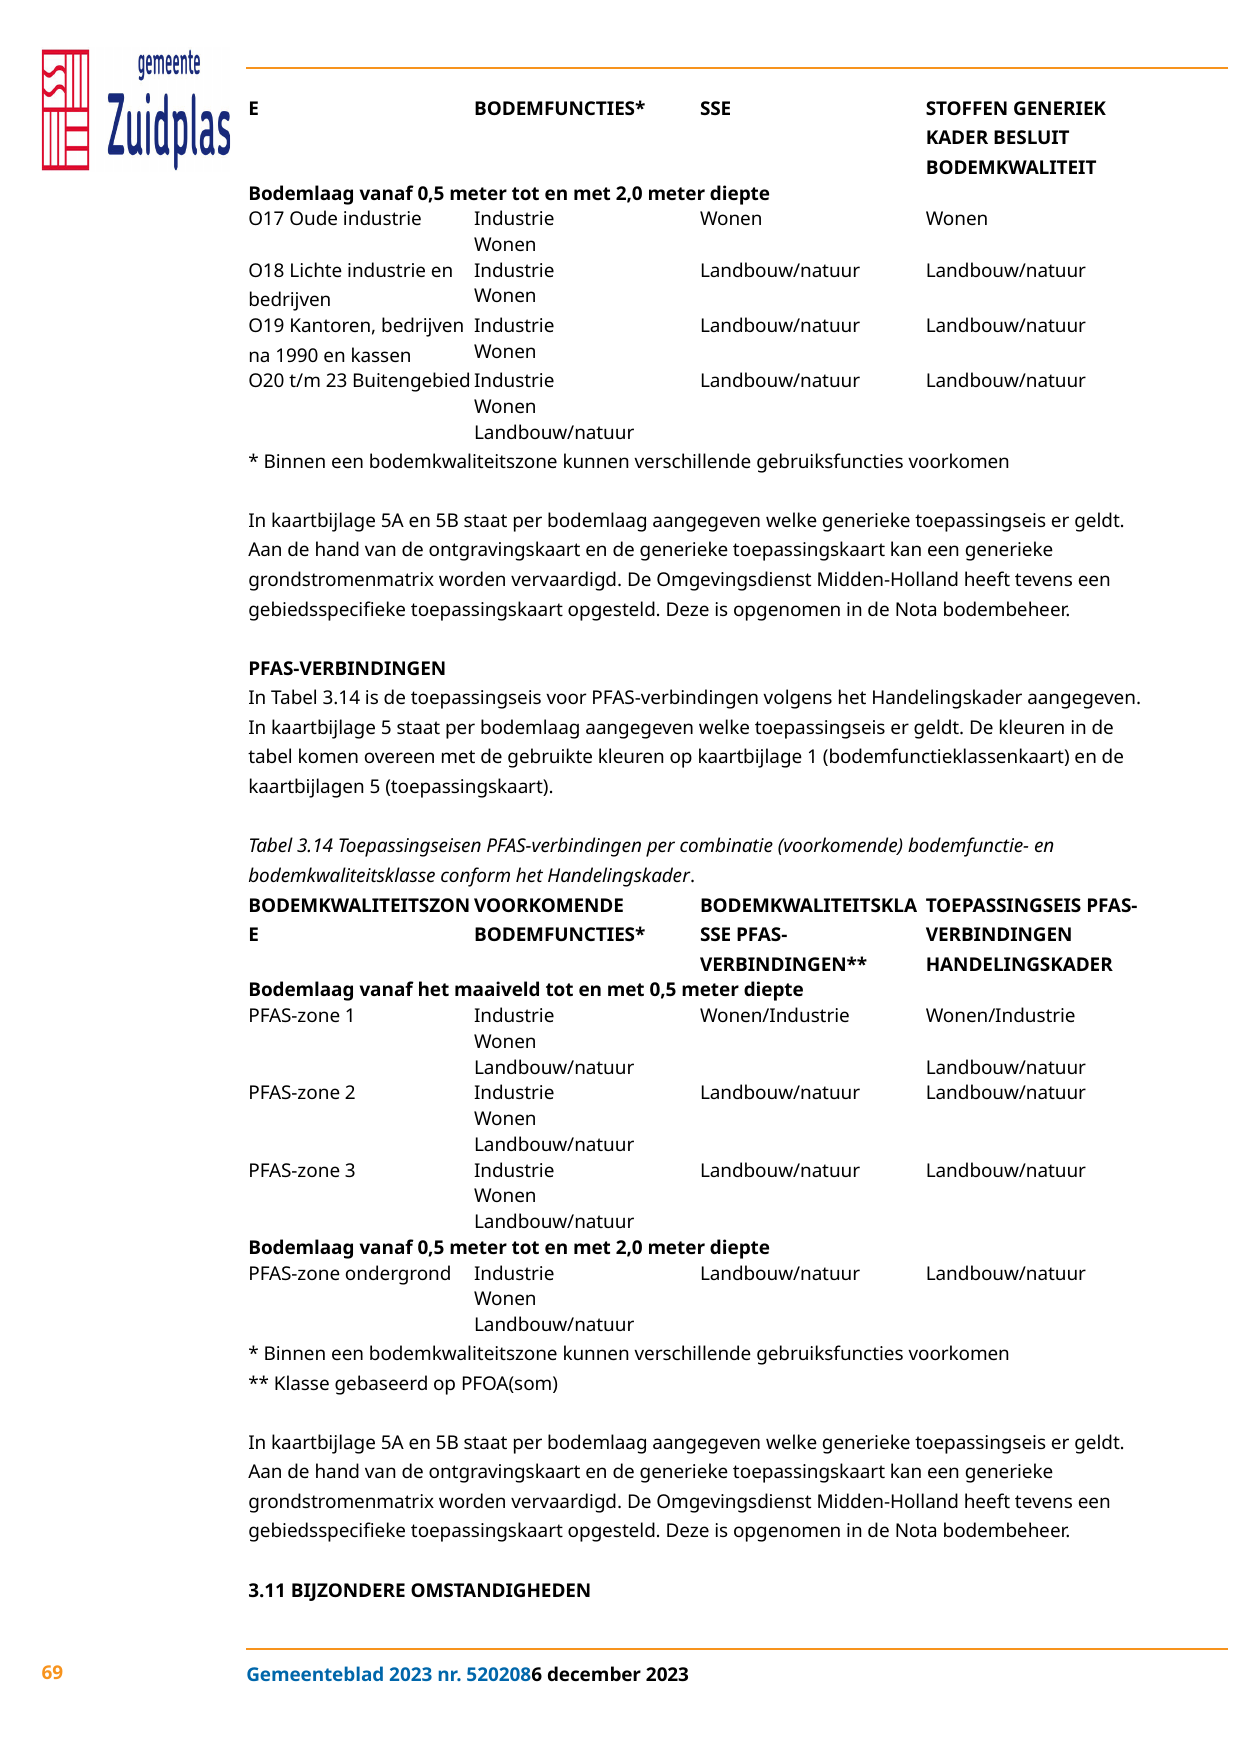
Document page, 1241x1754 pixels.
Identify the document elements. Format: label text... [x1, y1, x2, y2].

table_cell Landbouw/natuur [700, 1157, 926, 1234]
table_cell Landbouw/natuur [926, 1054, 1152, 1079]
table_cell Wonen [474, 1285, 700, 1311]
table_cell O18 Lichte industrie en bedrijven [248, 257, 474, 312]
table_cell Wonen/Industrie [926, 1003, 1152, 1054]
table_cell Landbouw/natuur [474, 419, 700, 445]
text * Binnen een bodemkwaliteitszone kunnen verschillende gebruiksfuncties voorkomen [248, 448, 1152, 474]
table_cell Wonen [926, 205, 1152, 257]
table_cell Landbouw/natuur [474, 1208, 700, 1234]
table_cell Industrie [474, 1260, 700, 1285]
table_cell Landbouw/natuur [926, 1080, 1152, 1157]
table_cell Wonen [474, 283, 700, 312]
table_cell Landbouw/natuur [926, 1260, 1152, 1337]
table_cell PFAS-zone ondergrond [248, 1260, 474, 1337]
table_cell Wonen [474, 1183, 700, 1208]
table_cell PFAS-zone 1 [248, 1003, 474, 1079]
table_header STOFFEN GENERIEK KADER BESLUIT BODEMKWALITEIT [926, 95, 1152, 180]
table_cell Bodemlaag vanaf 0,5 meter tot en met 2,0 meter diepte [248, 1234, 1152, 1260]
table_cell Industrie [474, 312, 700, 338]
table_cell Landbouw/natuur [700, 1260, 926, 1337]
table_header TOEPASSINGSEIS PFAS-VERBINDINGEN HANDELINGSKADER [926, 892, 1152, 977]
table_header BODEMKWALITEITSZONE [248, 892, 474, 977]
table_cell Wonen [700, 205, 926, 257]
table_cell Industrie [474, 1003, 700, 1028]
table_cell Landbouw/natuur [926, 1157, 1152, 1234]
table_cell Landbouw/natuur [926, 312, 1152, 367]
table_cell Industrie [474, 1080, 700, 1105]
table_cell Industrie [474, 205, 700, 231]
text PFAS-VERBINDINGEN [248, 655, 1152, 681]
table_header SSE [700, 95, 926, 180]
table_cell Wonen [474, 1028, 700, 1054]
table_cell Bodemlaag vanaf het maaiveld tot en met 0,5 meter diepte [248, 977, 1152, 1002]
table_cell Wonen [474, 338, 700, 367]
table_cell Wonen [474, 231, 700, 257]
text Tabel 3.14 Toepassingseisen PFAS-verbindingen per combinatie (voorkomende) bodemfunctie- en bodemkwaliteitsklasse conform het Handelingskader. [248, 832, 1152, 888]
table_cell Industrie [474, 1157, 700, 1182]
table_cell Wonen [474, 393, 700, 419]
table_cell Landbouw/natuur [700, 368, 926, 445]
table_header VOORKOMENDE BODEMFUNCTIES* [474, 892, 700, 977]
table_cell O17 Oude industrie [248, 205, 474, 257]
text In Tabel 3.14 is de toepassingseis voor PFAS-verbindingen volgens het Handelingskader aangegeven. In kaartbijlage 5 staat per bodemlaag aangegeven welke toepassingseis er geldt. De kleuren in de tabel komen overeen met de gebruikte kleuren op kaartbijlage 1 (bodemfunctieklassenkaart) en de kaartbijlagen 5 (toepassingskaart). [248, 684, 1152, 799]
table_cell PFAS-zone 3 [248, 1157, 474, 1234]
table_cell Landbouw/natuur [926, 257, 1152, 312]
text 3.11 BIJZONDERE OMSTANDIGHEDEN [248, 1577, 1152, 1602]
table_cell O19 Kantoren, bedrijven na 1990 en kassen [248, 312, 474, 367]
picture [41, 47, 231, 172]
table_cell Landbouw/natuur [474, 1311, 700, 1337]
text ** Klasse gebaseerd op PFOA(som) [248, 1370, 1152, 1395]
table_cell Landbouw/natuur [700, 257, 926, 312]
table_cell Bodemlaag vanaf 0,5 meter tot en met 2,0 meter diepte [248, 180, 1152, 205]
table_cell PFAS-zone 2 [248, 1080, 474, 1157]
table_cell Landbouw/natuur [474, 1054, 700, 1079]
table_header BODEMFUNCTIES* [474, 95, 700, 180]
table_cell Landbouw/natuur [700, 312, 926, 367]
table_cell Industrie [474, 368, 700, 393]
text In kaartbijlage 5A en 5B staat per bodemlaag aangegeven welke generieke toepassingseis er geldt. Aan de hand van de ontgravingskaart en de generieke toepassingskaart kan een generieke grondstromenmatrix worden vervaardigd. De Omgevingsdienst Midden-Holland heeft tevens een gebiedsspecifieke toepassingskaart opgesteld. Deze is opgenomen in de Nota bodembeheer. [248, 507, 1152, 622]
table_cell Wonen [474, 1105, 700, 1131]
table_cell Wonen/Industrie [700, 1003, 926, 1079]
table_cell Industrie [474, 257, 700, 283]
table_header E [248, 95, 474, 180]
table_cell Landbouw/natuur [700, 1080, 926, 1157]
text * Binnen een bodemkwaliteitszone kunnen verschillende gebruiksfuncties voorkomen [248, 1340, 1152, 1366]
text In kaartbijlage 5A en 5B staat per bodemlaag aangegeven welke generieke toepassingseis er geldt. Aan de hand van de ontgravingskaart en de generieke toepassingskaart kan een generieke grondstromenmatrix worden vervaardigd. De Omgevingsdienst Midden-Holland heeft tevens een gebiedsspecifieke toepassingskaart opgesteld. Deze is opgenomen in de Nota bodembeheer. [248, 1429, 1152, 1543]
table_cell Landbouw/natuur [474, 1131, 700, 1157]
table_header BODEMKWALITEITSKLASSE PFAS-VERBINDINGEN** [700, 892, 926, 977]
table_cell Landbouw/natuur [926, 368, 1152, 445]
table_cell O20 t/m 23 Buitengebied [248, 368, 474, 445]
